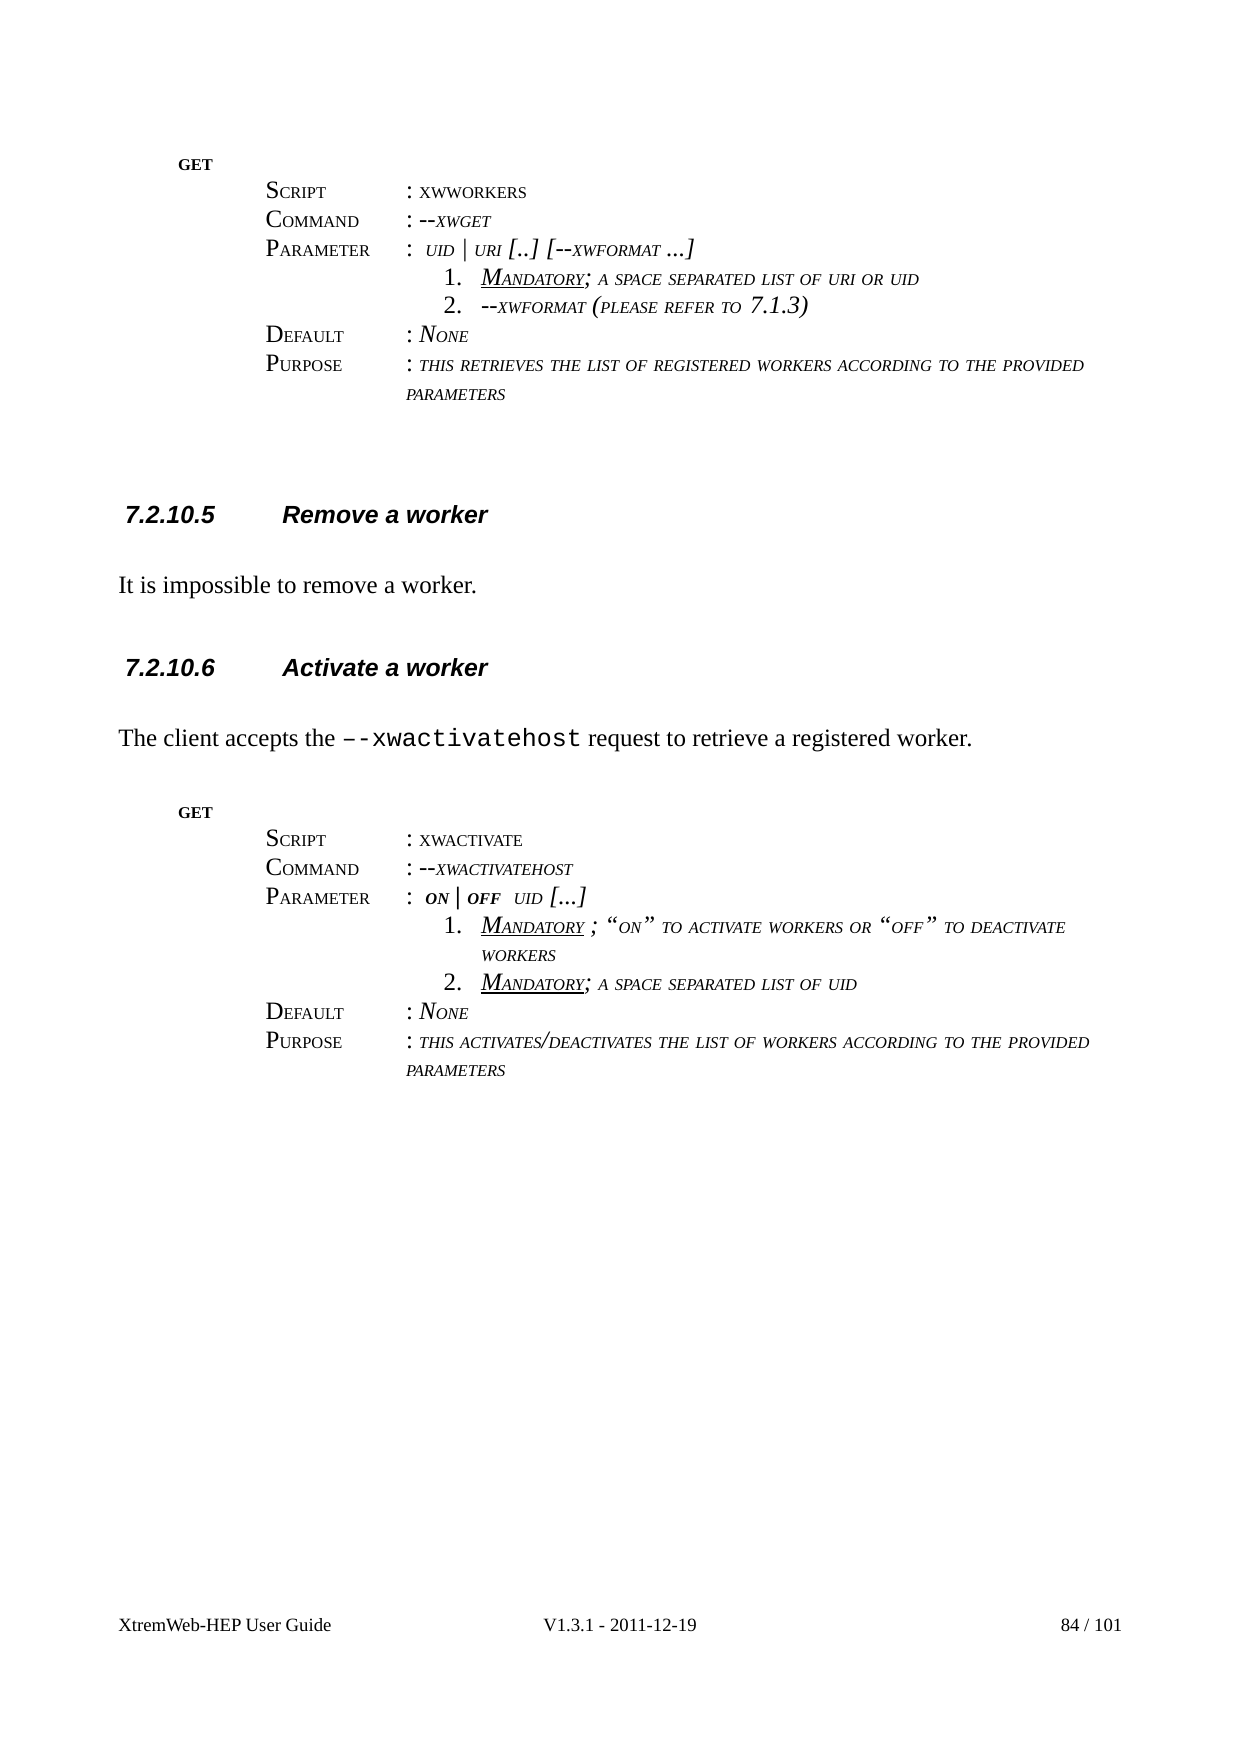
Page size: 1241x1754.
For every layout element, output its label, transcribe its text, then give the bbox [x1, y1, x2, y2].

subtitle Activate a worker [118, 653, 1122, 681]
text Parameter : on | off uid [...] [265, 881, 1122, 910]
text Script : xwactivate [265, 823, 1122, 852]
text Parameter : uid | uri [..] [--xwformat ...] [265, 233, 1122, 262]
text Default : None [265, 996, 1122, 1025]
text Default : None [265, 319, 1122, 348]
text get [178, 147, 1122, 176]
text Script : xwworkers [265, 176, 1122, 204]
text Purpose : this retrieves the list of registered workers according to the provided parameters [265, 348, 1122, 406]
list Mandatory; a space separated list of uri or uid [443, 262, 1122, 291]
list Mandatory; a space separated list of uid [443, 967, 1122, 996]
list Mandatory ; “on” to activate workers or “off” to deactivate workers [443, 910, 1122, 967]
subtitle Remove a worker [118, 501, 1122, 529]
list --xwformat (please refer to 7.1.3) [443, 291, 1122, 319]
text It is impossible to remove a worker. [118, 570, 1122, 599]
text Purpose : this activates/deactivates the list of workers according to the provided parameters [265, 1025, 1122, 1082]
text The client accepts the –-xwactivatehost request to retrieve a registered worker. [118, 723, 1122, 753]
text Command : --xwget [265, 204, 1122, 233]
text get [178, 795, 1122, 823]
text Command : --xwactivatehost [265, 852, 1122, 881]
